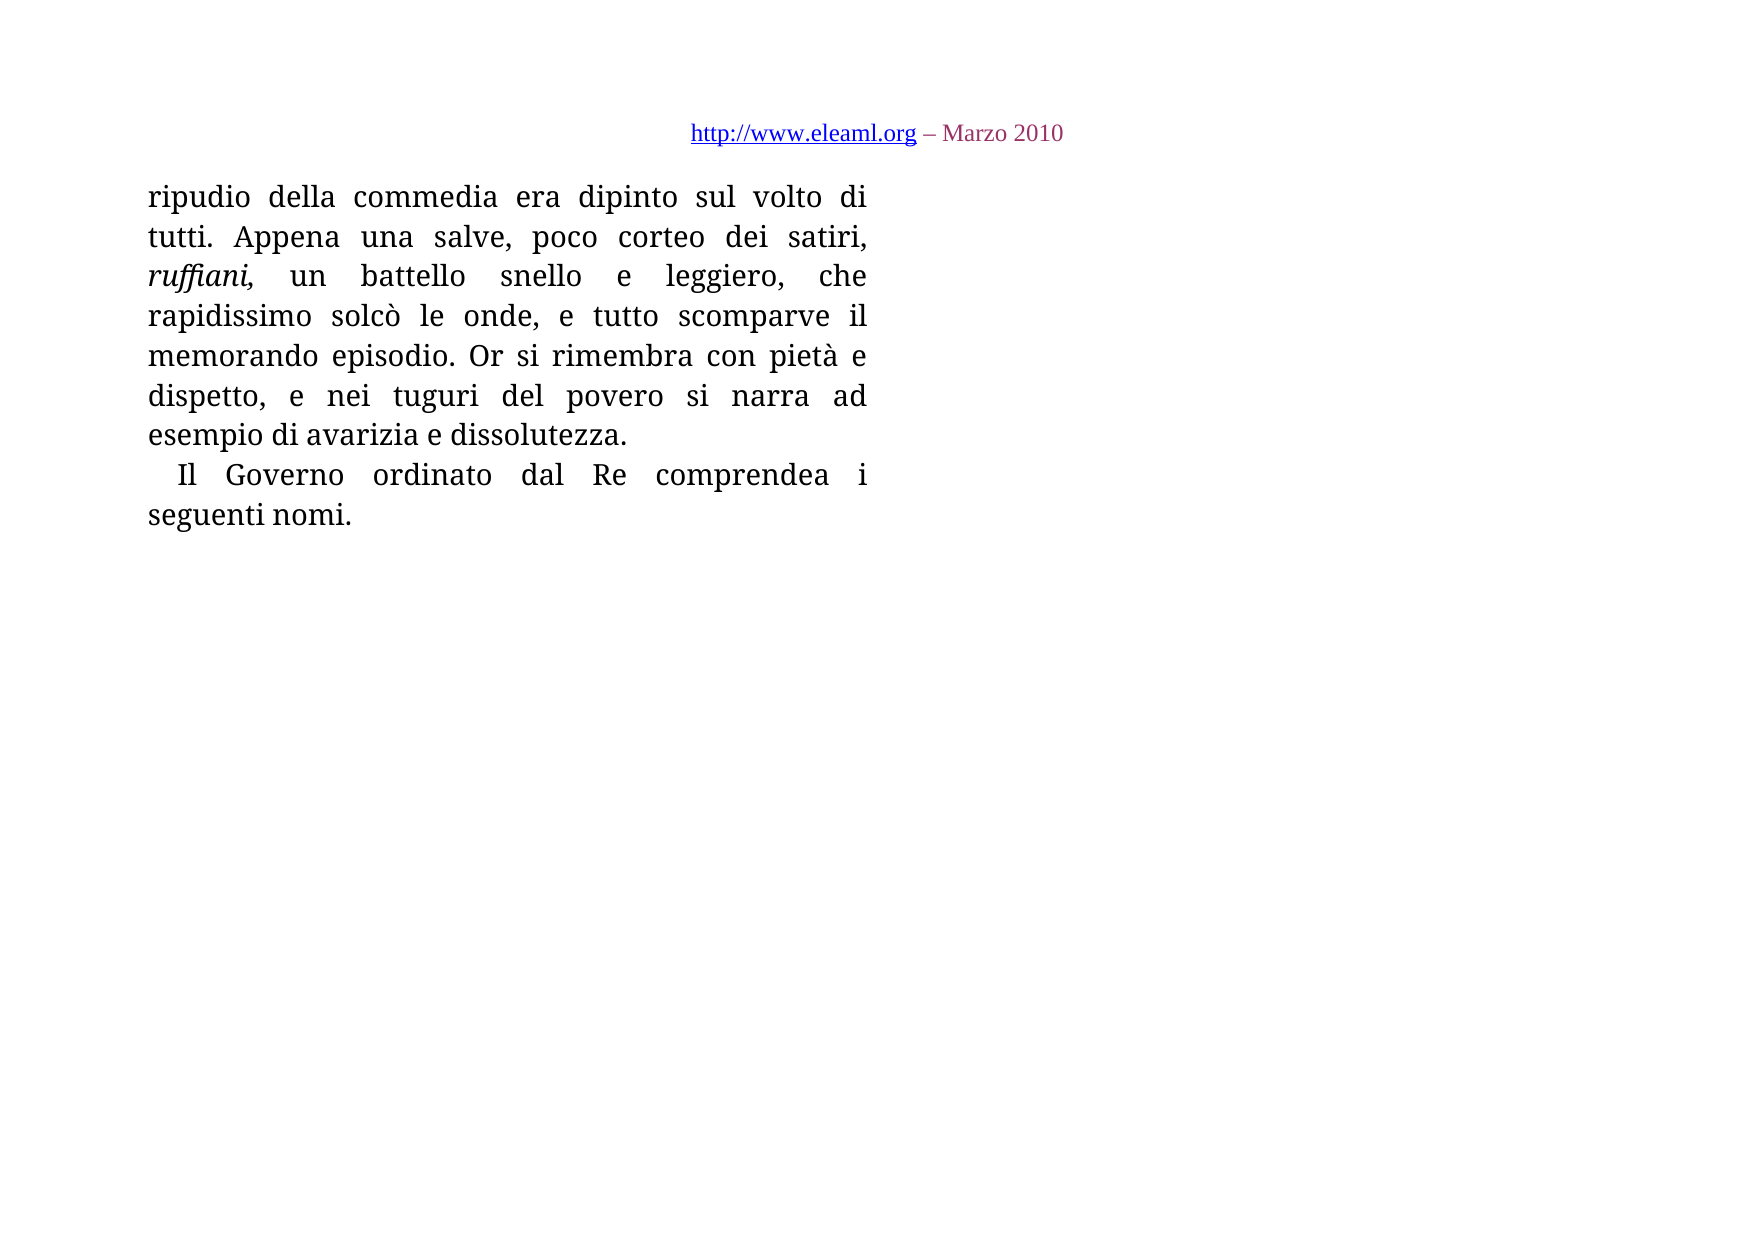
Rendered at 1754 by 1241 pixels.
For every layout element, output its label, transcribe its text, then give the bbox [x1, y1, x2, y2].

text ripudio della commedia era dipinto sul volto di tutti. Appena una salve, poco corteo dei satiri, ruffiani, un battello snello e leggiero, che rapidissimo solcò le onde, e tutto scomparve il memorando episodio. Or si rimembra con pietà e dispetto, e nei tuguri del povero si narra ad esempio di avarizia e dissolutezza. [148, 176, 868, 454]
text Il Governo ordinato dal Re comprendea i seguenti nomi. [148, 454, 868, 533]
